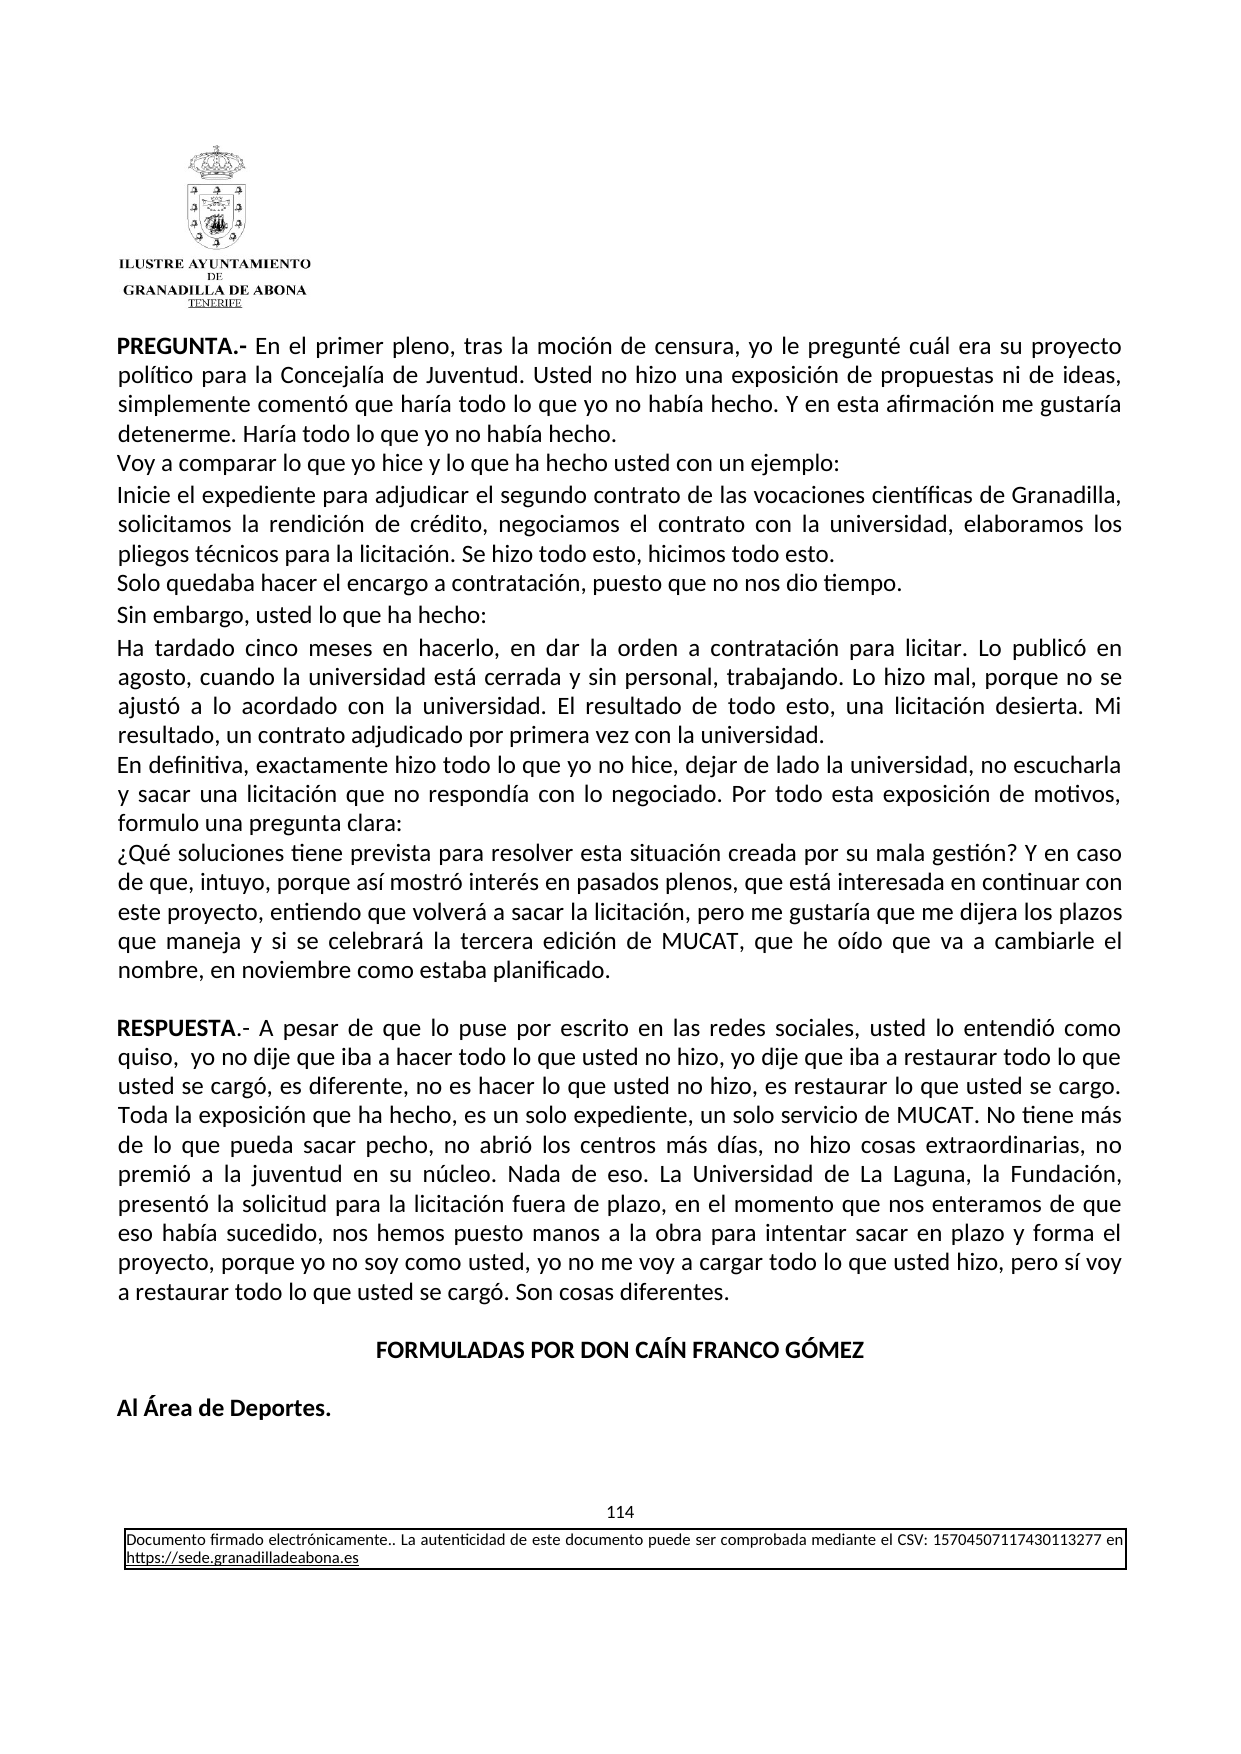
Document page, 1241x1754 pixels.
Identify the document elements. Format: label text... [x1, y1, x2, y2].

text Solo quedaba hacer el encargo a contratación, puesto que no nos dio tiempo. [117, 568, 1124, 598]
subtitle FORMULADAS POR DON CAÍN FRANCO GÓMEZ [117, 1334, 1124, 1365]
text PREGUNTA.- En el primer pleno, tras la moción de censura, yo le pregunté cuál era su proyecto político para la Concejalía de Juventud. Usted no hizo una exposición de propuestas ni de ideas, simplemente comentó que haría todo lo que yo no había hecho. Y en esta afirmación me gustaría detenerme. Haría todo lo que yo no había hecho. [117, 331, 1124, 448]
text Sin embargo, usted lo que ha hecho: [117, 601, 1124, 630]
text En definitiva, exactamente hizo todo lo que yo no hice, dejar de lado la universidad, no escucharla y sacar una licitación que no respondía con lo negociado. Por todo esta exposición de motivos, formulo una pregunta clara: [117, 750, 1124, 838]
text RESPUESTA.- A pesar de que lo puse por escrito en las redes sociales, usted lo entendió como quiso, yo no dije que iba a hacer todo lo que usted no hizo, yo dije que iba a restaurar todo lo que usted se cargó, es diferente, no es hacer lo que usted no hizo, es restaurar lo que usted se cargo. Toda la exposición que ha hecho, es un solo expediente, un solo servicio de MUCAT. No tiene más de lo que pueda sacar pecho, no abrió los centros más días, no hizo cosas extraordinarias, no premió a la juventud en su núcleo. Nada de eso. La Universidad de La Laguna, la Fundación, presentó la solicitud para la licitación fuera de plazo, en el momento que nos enteramos de que eso había sucedido, nos hemos puesto manos a la obra para intentar sacar en plazo y forma el proyecto, porque yo no soy como usted, yo no me voy a cargar todo lo que usted hizo, pero sí voy a restaurar todo lo que usted se cargó. Son cosas diferentes. [117, 1013, 1124, 1306]
text Al Área de Deportes. [117, 1392, 1127, 1422]
text Voy a comparar lo que yo hice y lo que ha hecho usted con un ejemplo: [117, 448, 1124, 478]
text Inicie el expediente para adjudicar el segundo contrato de las vocaciones científicas de Granadilla, solicitamos la rendición de crédito, negociamos el contrato con la universidad, elaboramos los pliegos técnicos para la licitación. Se hizo todo esto, hicimos todo esto. [117, 481, 1124, 568]
text Ha tardado cinco meses en hacerlo, en dar la orden a contratación para licitar. Lo publicó en agosto, cuando la universidad está cerrada y sin personal, trabajando. Lo hizo mal, porque no se ajustó a lo acordado con la universidad. El resultado de todo esto, una licitación desierta. Mi resultado, un contrato adjudicado por primera vez con la universidad. [117, 633, 1124, 750]
text ¿Qué soluciones tiene prevista para resolver esta situación creada por su mala gestión? Y en caso de que, intuyo, porque así mostró interés en pasados plenos, que está interesada en continuar con este proyecto, entiendo que volverá a sacar la licitación, pero me gustaría que me dijera los plazos que maneja y si se celebrará la tercera edición de MUCAT, que he oído que va a cambiarle el nombre, en noviembre como estaba planificado. [117, 838, 1124, 985]
